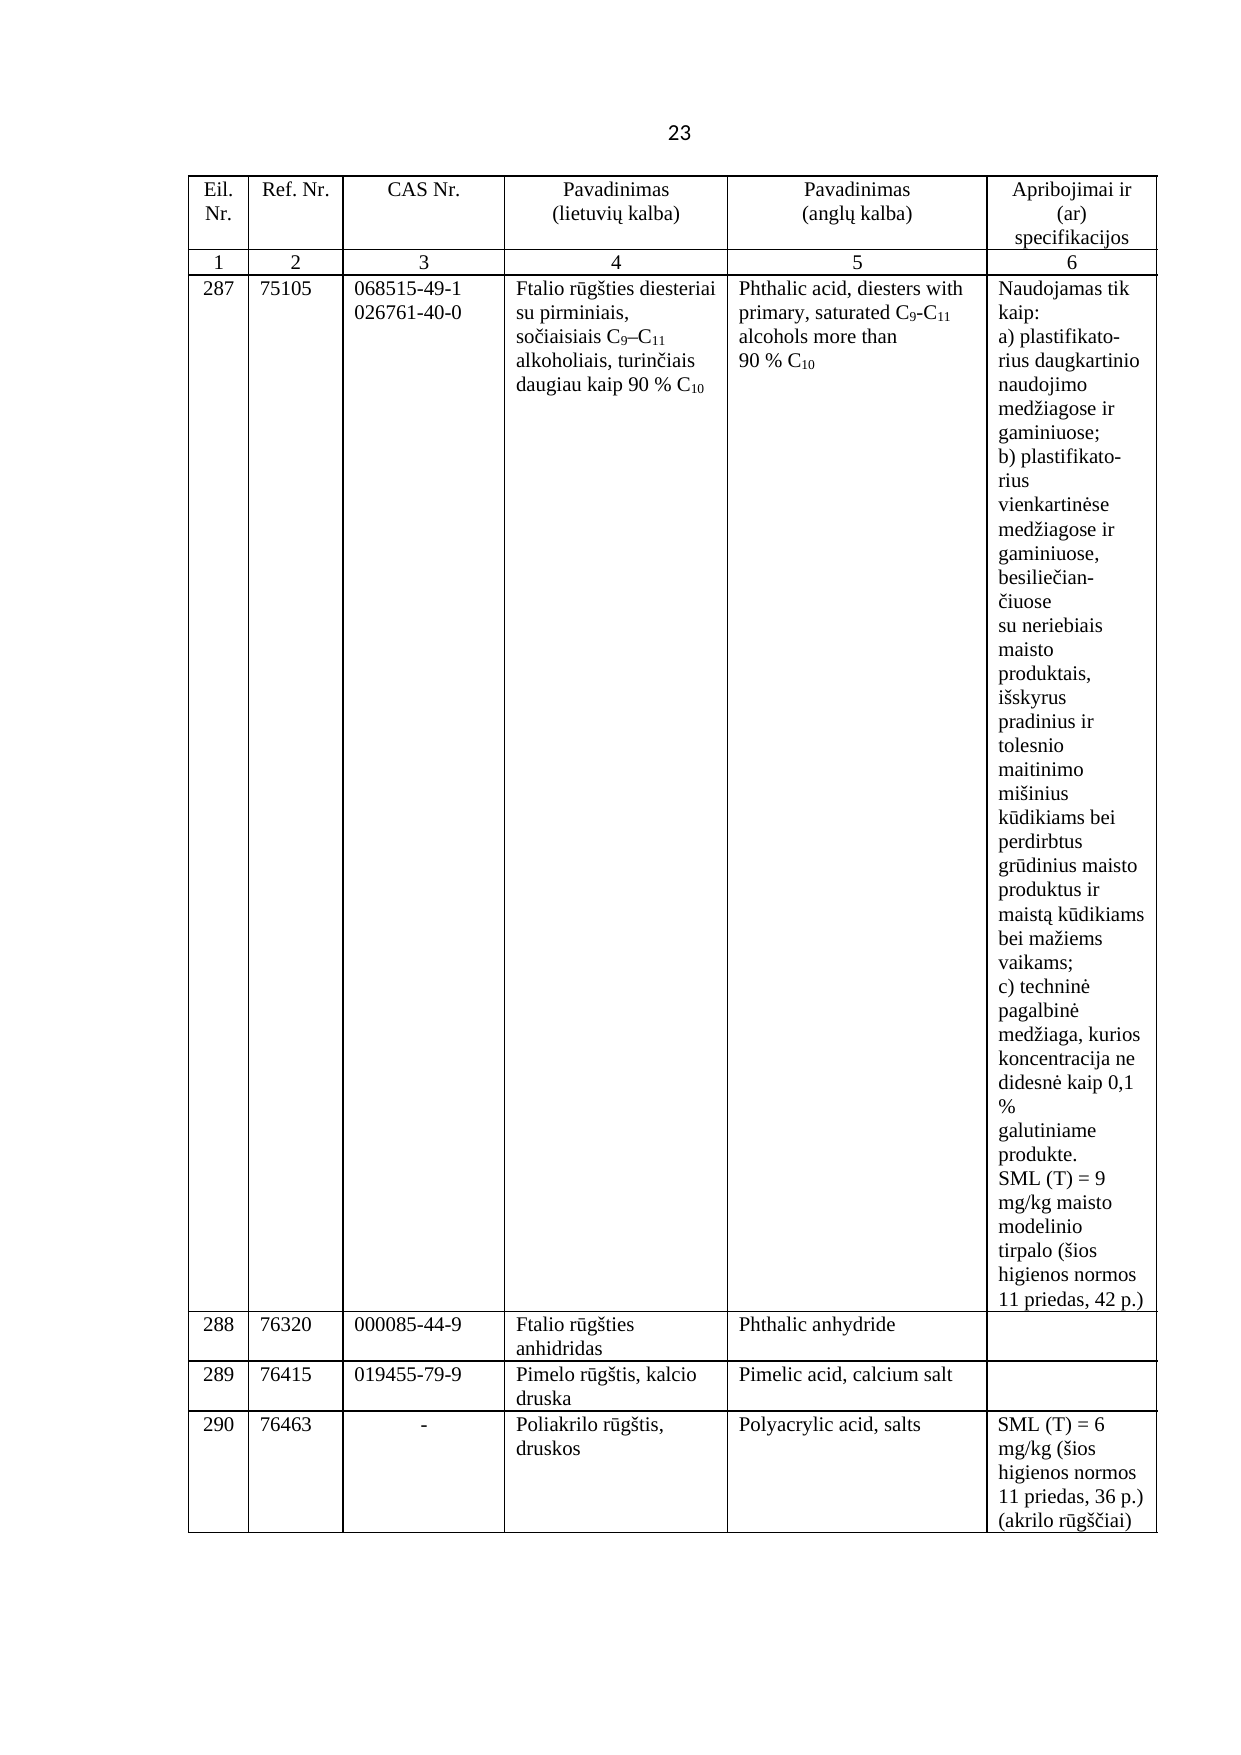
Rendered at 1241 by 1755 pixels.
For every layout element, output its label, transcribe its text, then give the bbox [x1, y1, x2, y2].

table_cell 289 [189, 1362, 248, 1410]
table_cell 000085-44-9 [344, 1312, 504, 1360]
table_cell 290 [189, 1412, 248, 1532]
table_cell Phthalic acid, diesters with primary, saturated C9-C11 alcohols more than 90 % C10 [728, 276, 986, 1311]
table_cell 2 [249, 250, 342, 274]
table_cell 3 [344, 250, 504, 274]
table_cell 5 [728, 250, 986, 274]
table_cell 288 [189, 1312, 248, 1360]
table_cell 287 [189, 276, 248, 1311]
table_cell 75105 [249, 276, 342, 1311]
table_cell 1 [189, 250, 248, 274]
table_cell 6 [988, 250, 1156, 274]
table_cell Pimelic acid, calcium salt [728, 1362, 986, 1410]
table_cell Ftalio rūgšties diesteriai su pirminiais, sočiaisiais C9–C11 alkoholiais, turinčiais daugiau kaip 90 % C10 [505, 276, 727, 1311]
table_cell 76320 [249, 1312, 342, 1360]
table_cell - [344, 1412, 504, 1532]
table_header Apribojimai ir (ar) specifikacijos [988, 177, 1156, 249]
table_cell 76415 [249, 1362, 342, 1410]
table_cell [988, 1362, 1156, 1410]
table_cell Poliakrilo rūgštis, druskos [505, 1412, 727, 1532]
table_cell Ftalio rūgšties anhidridas [505, 1312, 727, 1360]
table_cell Phthalic anhydride [728, 1312, 986, 1360]
table_cell 068515-49-1 026761-40-0 [344, 276, 504, 1311]
table_cell 76463 [249, 1412, 342, 1532]
table_cell 4 [505, 250, 727, 274]
table_cell Pimelo rūgštis, kalcio druska [505, 1362, 727, 1410]
table_header Ref. Nr. [249, 177, 342, 249]
table_cell Naudojamas tik kaip: a) plastifikato-rius daugkartinio naudojimo medžiagose ir gaminiuose; b) plastifikato-rius vienkartinėse medžiagose ir gaminiuose, besiliečian-čiuose su neriebiais maisto produktais, išskyrus pradinius ir tolesnio maitinimo mišinius kūdikiams bei perdirbtus grūdinius maisto produktus ir maistą kūdikiams bei mažiems vaikams; c) techninė pagalbinė medžiaga, kurios koncentracija ne didesnė kaip 0,1 % galutiniame produkte. SML (T) = 9 mg/kg maisto modelinio tirpalo (šios higienos normos 11 priedas, 42 p.) [988, 276, 1156, 1311]
table_header CAS Nr. [344, 177, 504, 249]
table_cell SML (T) = 6 mg/kg (šios higienos normos 11 priedas, 36 p.) (akrilo rūgščiai) [988, 1412, 1156, 1532]
table_cell Polyacrylic acid, salts [728, 1412, 986, 1532]
table_header Pavadinimas (lietuvių kalba) [505, 177, 727, 249]
table_header Eil. Nr. [189, 177, 248, 249]
table_cell 019455-79-9 [344, 1362, 504, 1410]
table_cell [988, 1312, 1156, 1360]
table_header Pavadinimas (anglų kalba) [728, 177, 986, 249]
